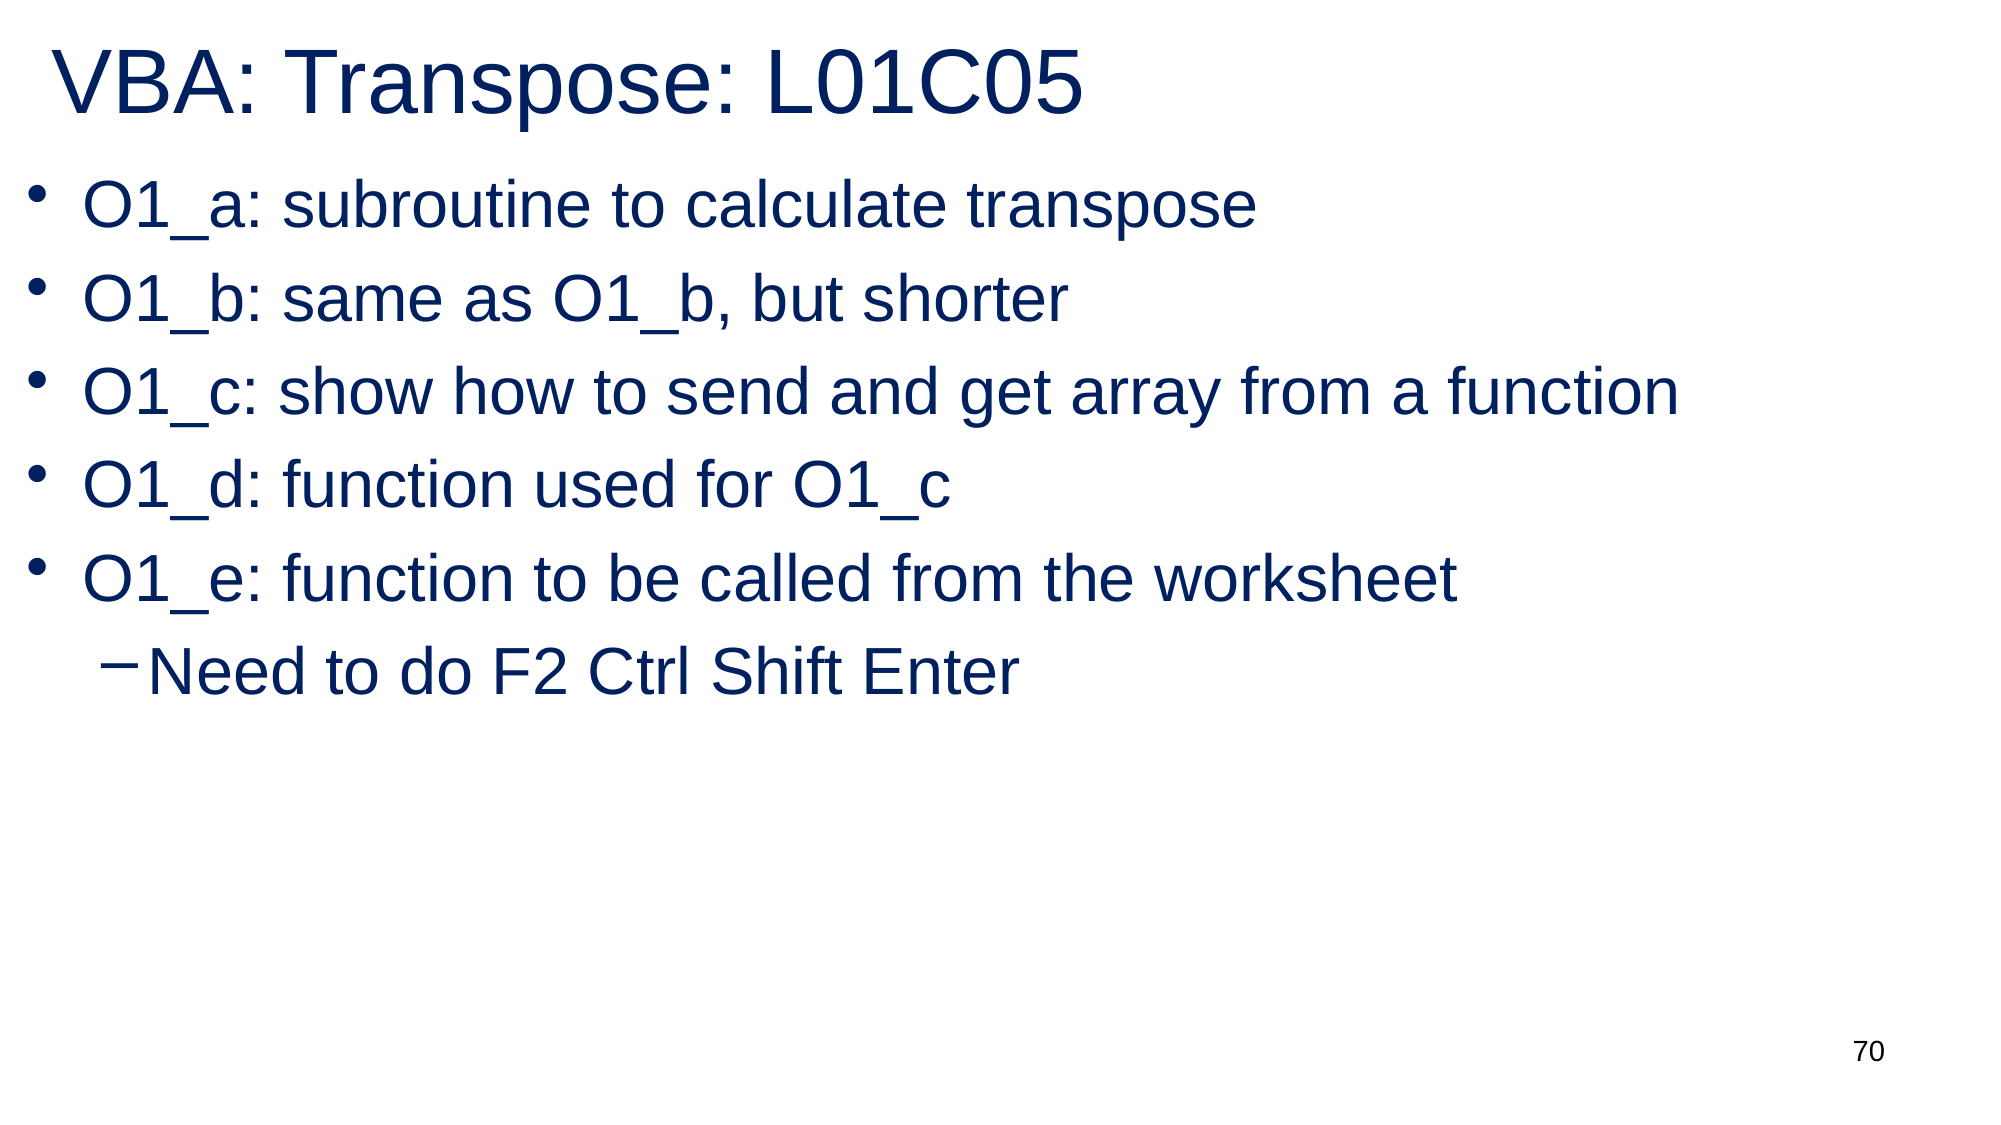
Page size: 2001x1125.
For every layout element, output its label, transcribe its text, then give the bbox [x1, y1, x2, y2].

list O1_a: subroutine to calculate transpose O1_b: same as O1_b, but shorter O1_c: show how to send and get array from a function O1_d: function used for O1_c O1_e: function to be called from the worksheet Need to do F2 Ctrl Shift Enter [11, 153, 1996, 1005]
slide_number [1433, 1024, 1900, 1103]
title VBA: Transpose: L01C05 [36, 28, 1968, 126]
